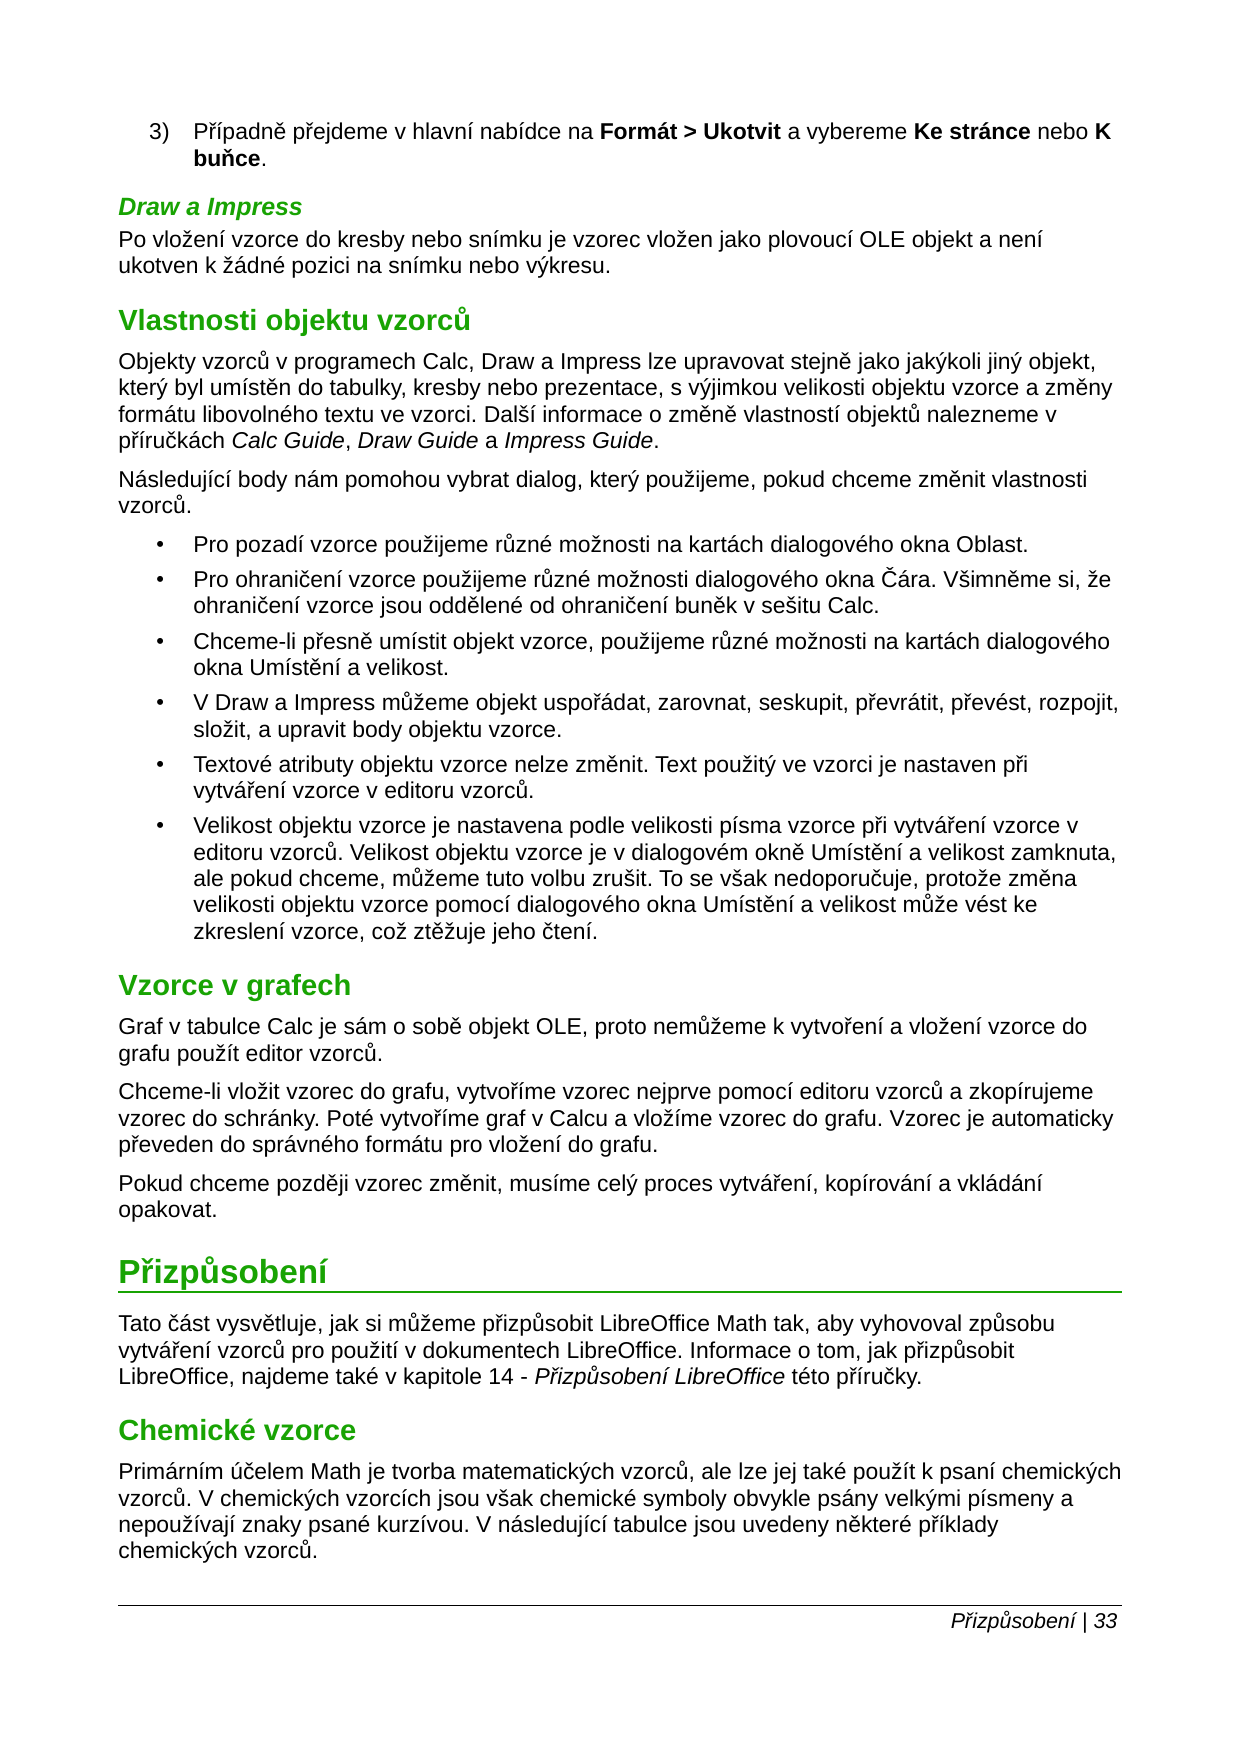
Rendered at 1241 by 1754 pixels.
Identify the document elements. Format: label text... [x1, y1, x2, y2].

list Textové atributy objektu vzorce nelze změnit. Text použitý ve vzorci je nastaven při vytváření vzorce v editoru vzorců. [156, 751, 1122, 803]
subtitle Chemické vzorce [118, 1413, 1122, 1447]
list Pro ohraničení vzorce použijeme různé možnosti dialogového okna Čára. Všimněme si, že ohraničení vzorce jsou oddělené od ohraničení buněk v sešitu Calc. [156, 566, 1122, 619]
text Objekty vzorců v programech Calc, Draw a Impress lze upravovat stejně jako jakýkoli jiný objekt, který byl umístěn do tabulky, kresby nebo prezentace, s výjimkou velikosti objektu vzorce a změny formátu libovolného textu ve vzorci. Další informace o změně vlastností objektů nalezneme v příručkách Calc Guide, Draw Guide a Impress Guide. [118, 348, 1122, 453]
list V Draw a Impress můžeme objekt uspořádat, zarovnat, seskupit, převrátit, převést, rozpojit, složit, a upravit body objektu vzorce. [156, 689, 1122, 742]
list Velikost objektu vzorce je nastavena podle velikosti písma vzorce při vytváření vzorce v editoru vzorců. Velikost objektu vzorce je v dialogovém okně Umístění a velikost zamknuta, ale pokud chceme, můžeme tuto volbu zrušit. To se však nedoporučuje, protože změna velikosti objektu vzorce pomocí dialogového okna Umístění a velikost může vést ke zkreslení vzorce, což ztěžuje jeho čtení. [156, 812, 1122, 944]
text Pokud chceme později vzorec změnit, musíme celý proces vytváření, kopírování a vkládání opakovat. [118, 1170, 1122, 1223]
list Pro pozadí vzorce použijeme různé možnosti na kartách dialogového okna Oblast. [156, 531, 1122, 557]
text Chceme-li vložit vzorec do grafu, vytvoříme vzorec nejprve pomocí editoru vzorců a zkopírujeme vzorec do schránky. Poté vytvoříme graf v Calcu a vložíme vzorec do grafu. Vzorec je automaticky převeden do správného formátu pro vložení do grafu. [118, 1078, 1122, 1157]
text Následující body nám pomohou vybrat dialog, který použijeme, pokud chceme změnit vlastnosti vzorců. [118, 466, 1122, 518]
text Tato část vysvětluje, jak si můžeme přizpůsobit LibreOffice Math tak, aby vyhovoval způsobu vytváření vzorců pro použití v dokumentech LibreOffice. Informace o tom, jak přizpůsobit LibreOffice, najdeme také v kapitole 14 - Přizpůsobení LibreOffice této příručky. [118, 1310, 1122, 1389]
subtitle Vzorce v grafech [118, 968, 1122, 1001]
text Po vložení vzorce do kresby nebo snímku je vzorec vložen jako plovoucí OLE objekt a není ukotven k žádné pozici na snímku nebo výkresu. [118, 226, 1122, 279]
subtitle Draw a Impress [118, 191, 1122, 220]
text Primárním účelem Math je tvorba matematických vzorců, ale lze jej také použít k psaní chemických vzorců. V chemických vzorcích jsou však chemické symboly obvykle psány velkými písmeny a nepoužívají znaky psané kurzívou. V následující tabulce jsou uvedeny některé příklady chemických vzorců. [118, 1458, 1122, 1564]
list Chceme-li přesně umístit objekt vzorce, použijeme různé možnosti na kartách dialogového okna Umístění a velikost. [156, 628, 1122, 680]
list Případně přejdeme v hlavní nabídce na Formát > Ukotvit a vybereme Ke stránce nebo K buňce. [169, 118, 1122, 171]
text Graf v tabulce Calc je sám o sobě objekt OLE, proto nemůžeme k vytvoření a vložení vzorce do grafu použít editor vzorců. [118, 1013, 1122, 1066]
subtitle Vlastnosti objektu vzorců [118, 302, 1122, 336]
subtitle Přizpůsobení [118, 1252, 1122, 1291]
